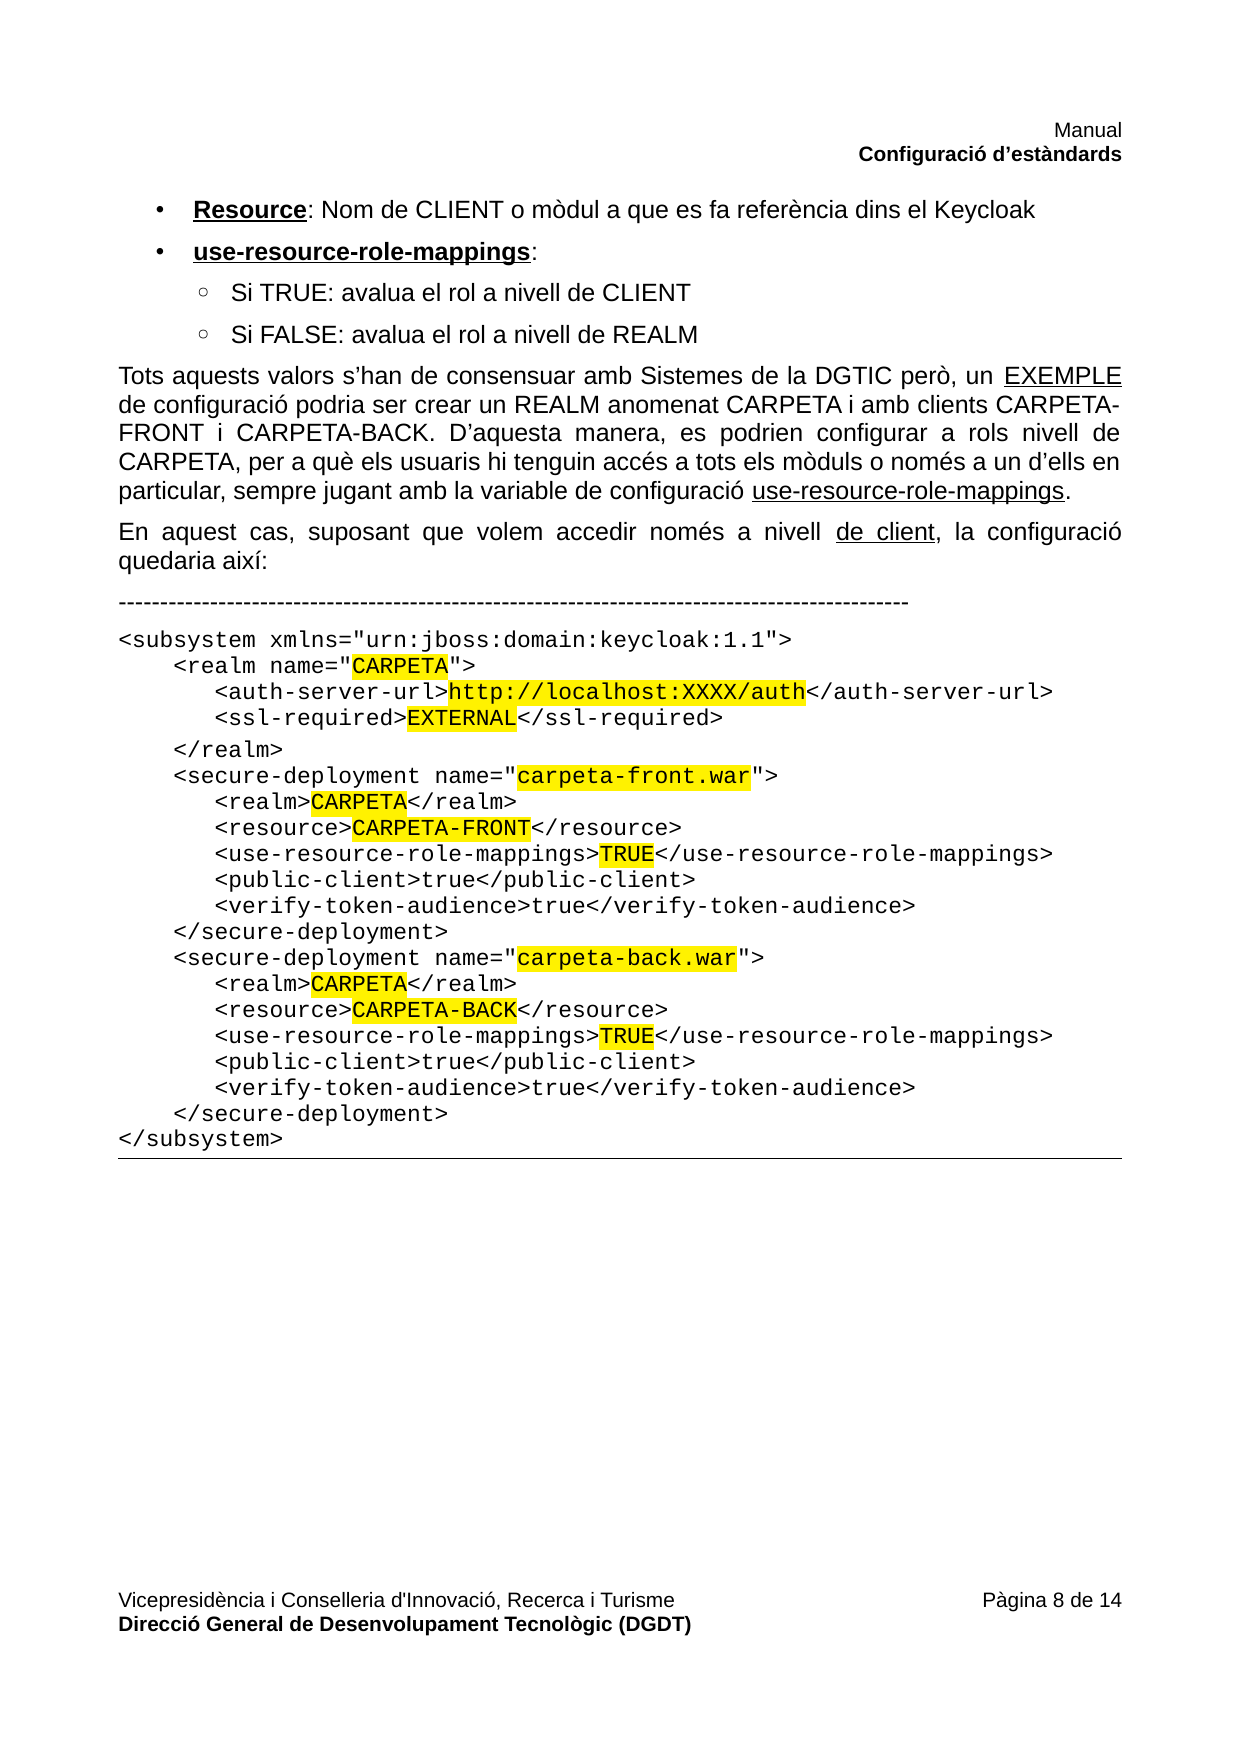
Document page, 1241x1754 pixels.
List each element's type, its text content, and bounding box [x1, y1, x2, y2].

text Tots aquests valors s’han de consensuar amb Sistemes de la DGTIC però, un EXEMPLE de configuració podria ser crear un REALM anomenat CARPETA i amb clients CARPETA-FRONT i CARPETA-BACK. D’aquesta manera, es podrien configurar a rols nivell de CARPETA, per a què els usuaris hi tenguin accés a tots els mòduls o només a un d’ells en particular, sempre jugant amb la variable de configuració use-resource-role-mappings. [118, 361, 1122, 505]
list Si FALSE: avalua el rol a nivell de REALM [193, 319, 1122, 348]
text </realm> <secure-deployment name="carpeta-front.war"> <realm>CARPETA</realm> <resource>CARPETA-FRONT</resource> <use-resource-role-mappings>TRUE</use-resource-role-mappings> <public-client>true</public-client> <verify-token-audience>true</verify-token-audience> </secure-deployment> <secure-deployment name="carpeta-back.war"> <realm>CARPETA</realm> <resource>CARPETA-BACK</resource> <use-resource-role-mappings>TRUE</use-resource-role-mappings> <public-client>true</public-client> <verify-token-audience>true</verify-token-audience> </secure-deployment> </subsystem> [118, 739, 1122, 1158]
text En aquest cas, suposant que volem accedir només a nivell de client, la configuració quedaria així: [118, 517, 1122, 575]
text ----------------------------------------------------------------------------------------------- [118, 587, 1122, 616]
list Resource: Nom de CLIENT o mòdul a que es fa referència dins el Keycloak [156, 196, 1122, 224]
list use-resource-role-mappings: [156, 237, 1122, 266]
list Si TRUE: avalua el rol a nivell de CLIENT [193, 278, 1122, 307]
text <subsystem xmlns="urn:jboss:domain:keycloak:1.1"> <realm name="CARPETA"> <auth-server-url>http://localhost:XXXX/auth</auth-server-url> <ssl-required>EXTERNAL</ssl-required> [118, 628, 1122, 732]
